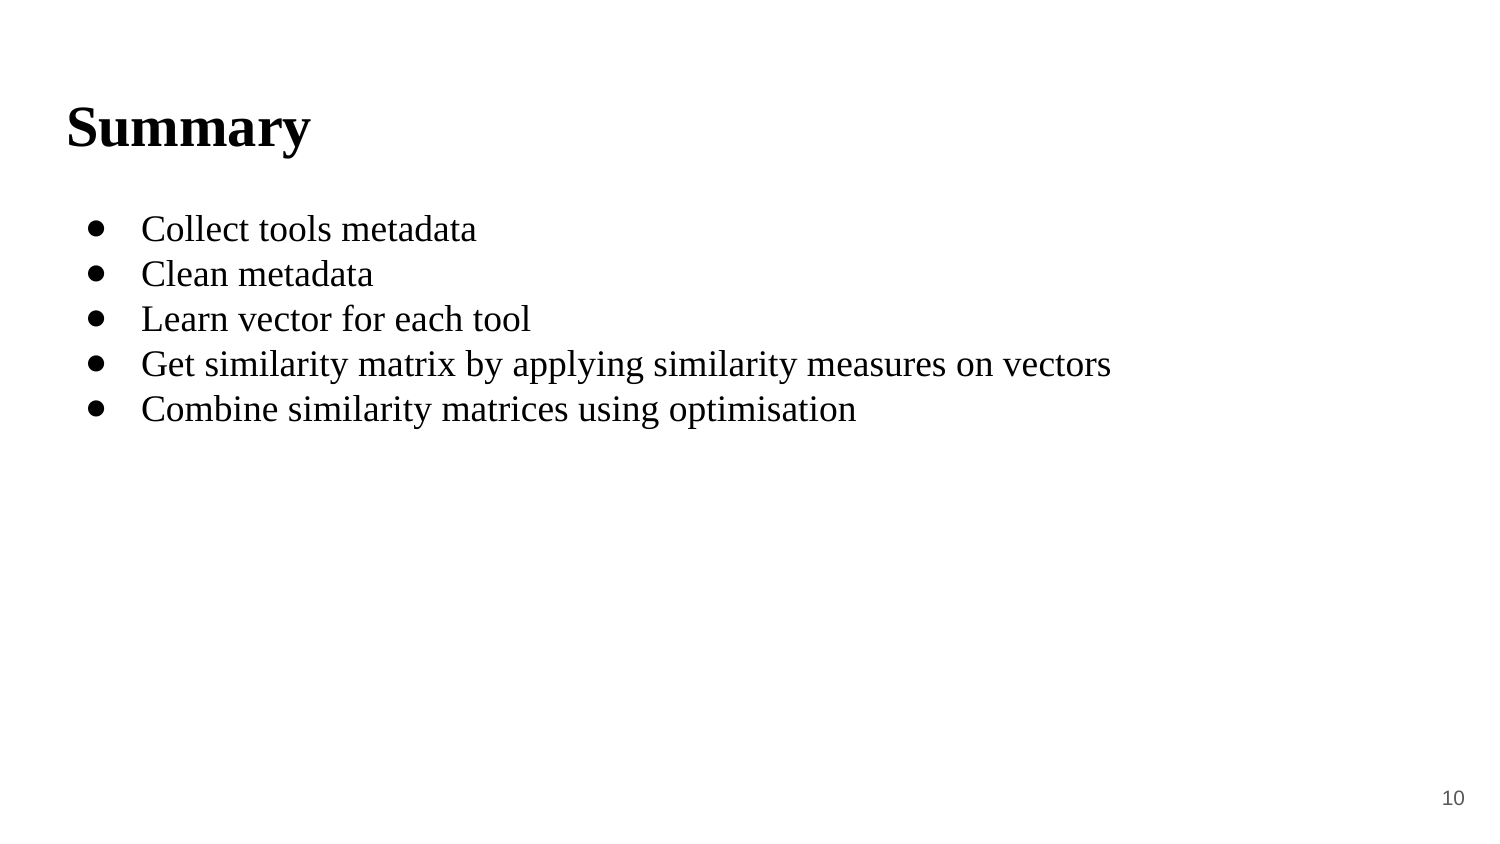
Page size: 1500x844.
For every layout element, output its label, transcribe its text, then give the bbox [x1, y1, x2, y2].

list Collect tools metadata Clean metadata Learn vector for each tool Get similarity matrix by applying similarity measures on vectors Combine similarity matrices using optimisation [51, 189, 1449, 750]
title Summary [51, 72, 1449, 167]
slide_number [1389, 764, 1480, 830]
